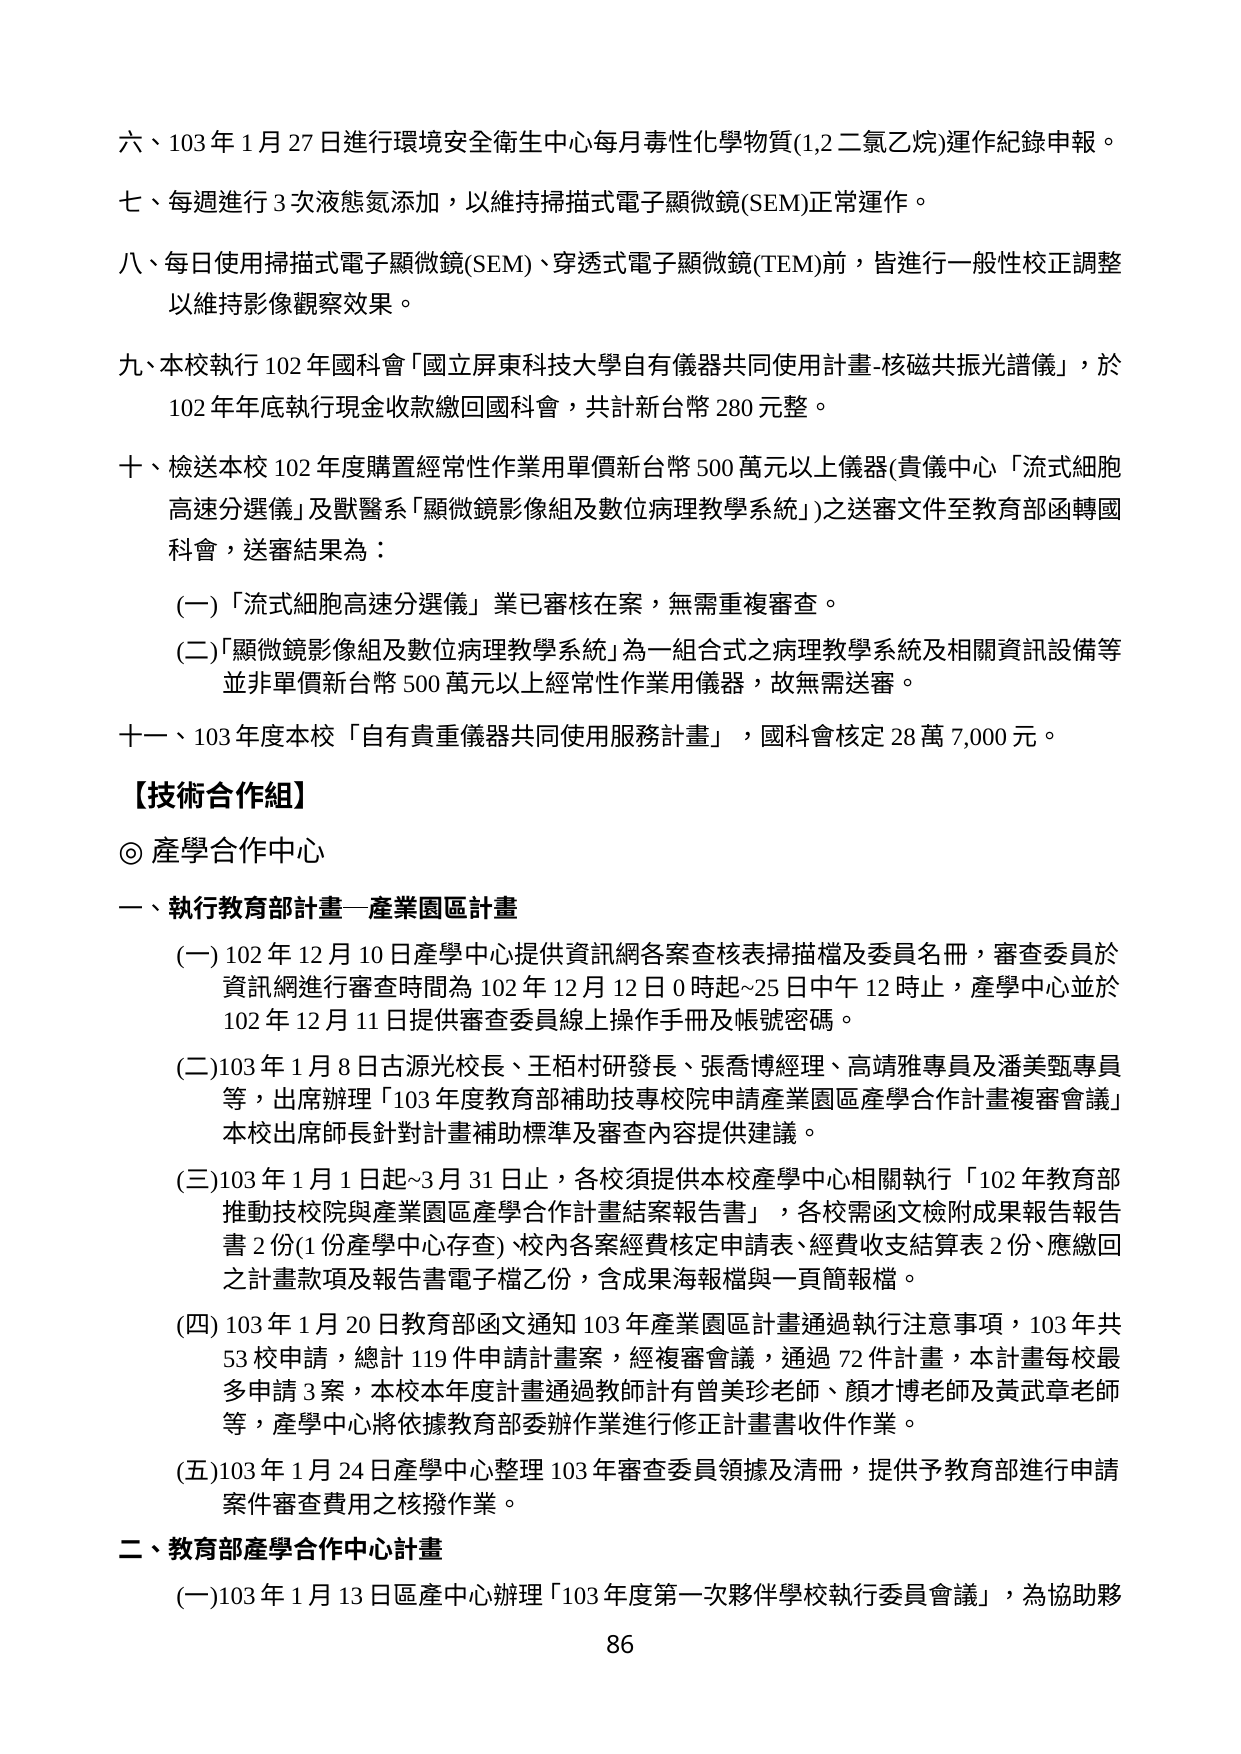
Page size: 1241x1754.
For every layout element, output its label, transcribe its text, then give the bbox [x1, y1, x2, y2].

text (二)103年1月8日古源光校長、王栢村研發長、張喬博經理、高靖雅專員及潘美甄專員等，出席辦理「103年度教育部補助技專校院申請產業園區產學合作計畫複審會議」，本校出席師長針對計畫補助標準及審查內容提供建議。 [176, 1049, 1122, 1149]
text 八、每日使用掃描式電子顯微鏡(SEM)、穿透式電子顯微鏡(TEM)前，皆進行一般性校正調整，以維持影像觀察效果。 [118, 239, 1122, 322]
text 二、教育部產學合作中心計畫 [118, 1532, 1122, 1566]
text (二)「顯微鏡影像組及數位病理教學系統」為一組合式之病理教學系統及相關資訊設備等，並非單價新台幣500萬元以上經常性作業用儀器，故無需送審。 [176, 633, 1122, 699]
text (五)103年1月24日產學中心整理103年審查委員領據及清冊，提供予教育部進行申請案件審查費用之核撥作業。 [176, 1453, 1122, 1520]
text 【技術合作組】 [118, 772, 1122, 814]
text 一、執行教育部計畫─產業園區計畫 [118, 891, 1122, 924]
text ◎ 產學合作中心 [118, 827, 1127, 869]
text (一) 102年12月10日產學中心提供資訊網各案查核表掃描檔及委員名冊，審查委員於資訊網進行審查時間為102年12月12日0時起~25日中午12時止，產學中心並於102年12月11日提供審查委員線上操作手冊及帳號密碼。 [176, 936, 1122, 1036]
text 九、本校執行102年國科會「國立屏東科技大學自有儀器共同使用計畫-核磁共振光譜儀」，於102年年底執行現金收款繳回國科會，共計新台幣280元整。 [118, 341, 1122, 424]
text 十、檢送本校102年度購置經常性作業用單價新台幣500萬元以上儀器(貴儀中心「流式細胞高速分選儀」及獸醫系「顯微鏡影像組及數位病理教學系統」)之送審文件至教育部函轉國科會，送審結果為： [118, 443, 1122, 568]
text (一)103年1月13日區產中心辦理「103年度第一次夥伴學校執行委員會議」，為協助夥 [176, 1578, 1122, 1611]
text 七、每週進行3次液態氮添加，以維持掃描式電子顯微鏡(SEM)正常運作。 [118, 178, 1122, 220]
text 六、103年1月27日進行環境安全衛生中心每月毒性化學物質(1,2二氯乙烷)運作紀錄申報。 [118, 118, 1122, 160]
text (三)103年1月1日起~3月31日止，各校須提供本校產學中心相關執行「102年教育部推動技校院與產業園區產學合作計畫結案報告書」，各校需函文檢附成果報告報告書2份(1份產學中心存查)、校內各案經費核定申請表、經費收支結算表2份、應繳回之計畫款項及報告書電子檔乙份，含成果海報檔與一頁簡報檔。 [176, 1161, 1122, 1295]
text (四) 103年1月20日教育部函文通知103年產業園區計畫通過執行注意事項，103年共53校申請，總計119件申請計畫案，經複審會議，通過72件計畫，本計畫每校最多申請3案，本校本年度計畫通過教師計有曾美珍老師、顏才博老師及黃武章老師等，產學中心將依據教育部委辦作業進行修正計畫書收件作業。 [176, 1307, 1122, 1441]
text (一)「流式細胞高速分選儀」業已審核在案，無需重複審查。 [176, 587, 1122, 620]
text 十一、103年度本校「自有貴重儀器共同使用服務計畫」，國科會核定28萬7,000元。 [118, 712, 1122, 753]
